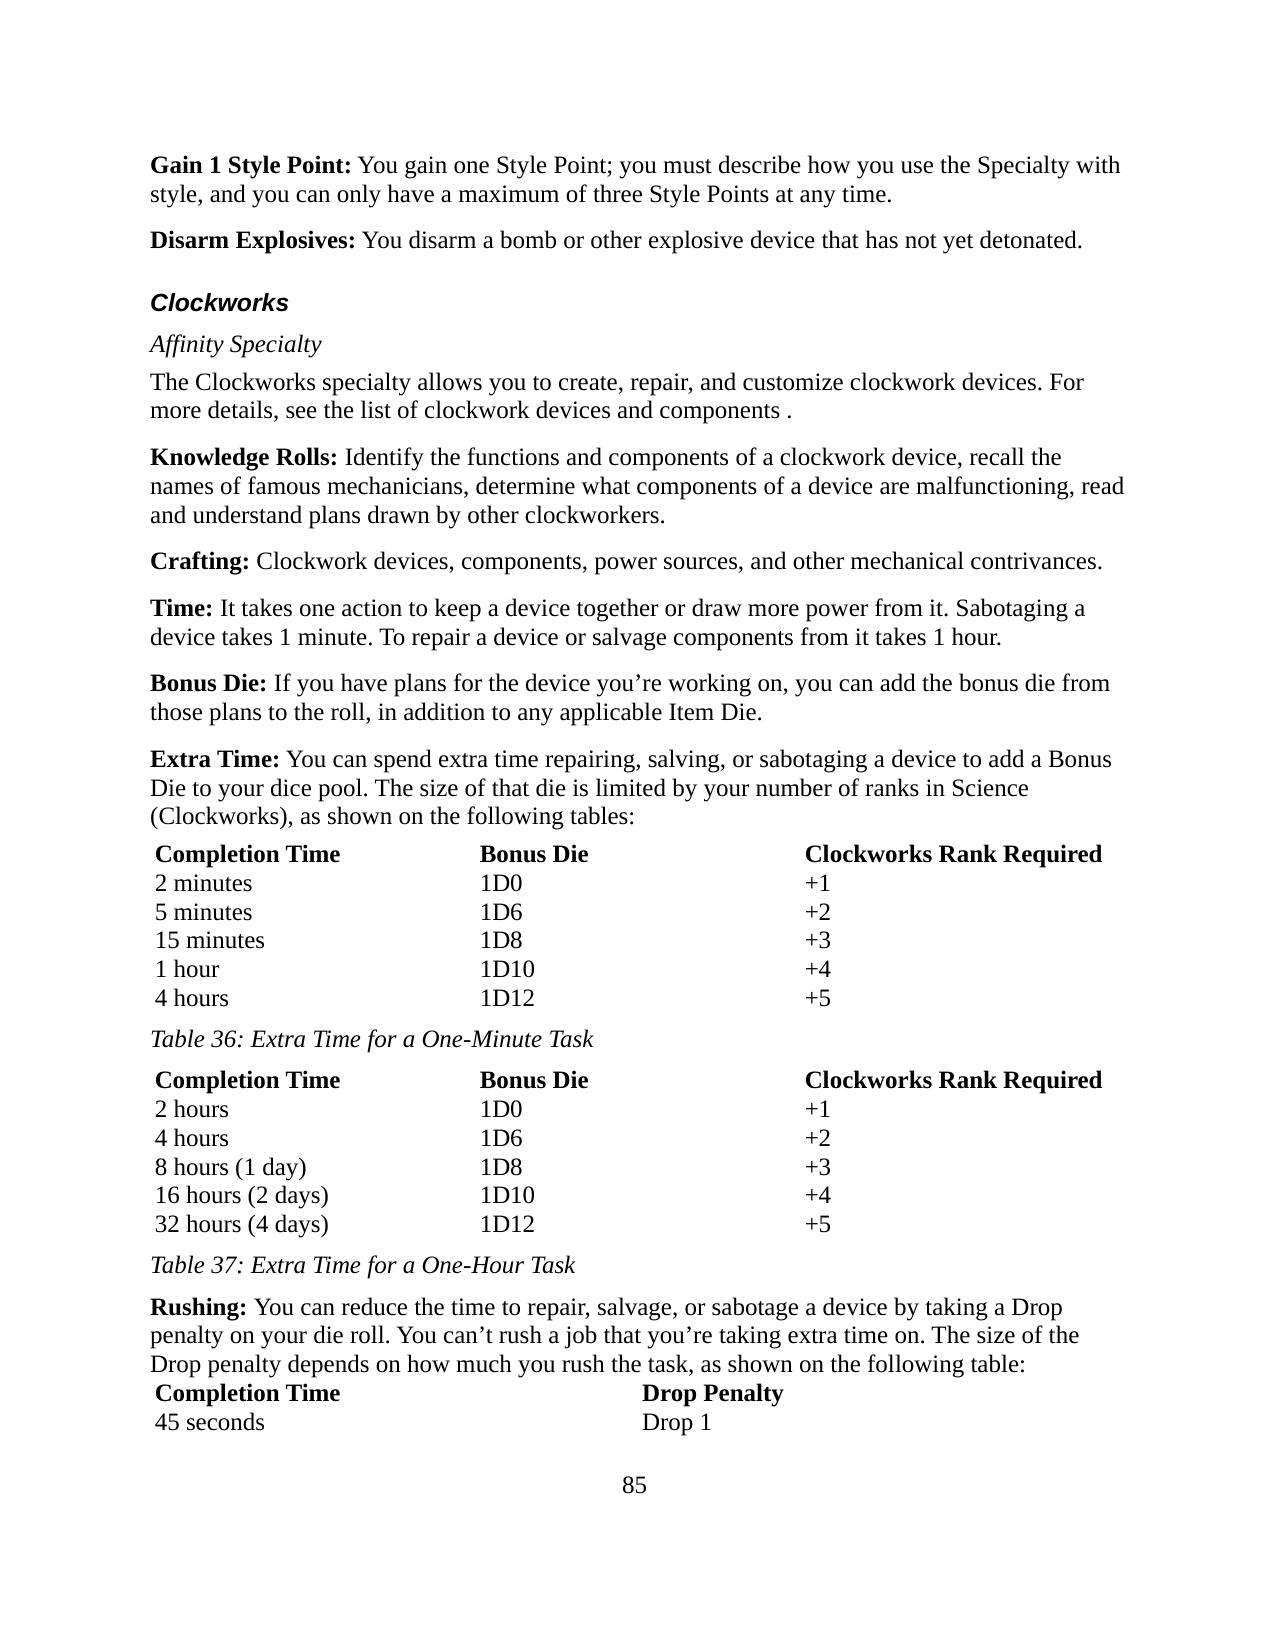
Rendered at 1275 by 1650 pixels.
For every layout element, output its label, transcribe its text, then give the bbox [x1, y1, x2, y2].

table_cell +3 [800, 1152, 1125, 1180]
text Bonus Die: If you have plans for the device you’re working on, you can add the bonus die from those plans to the roll, in addition to any applicable Item Die. [150, 668, 1125, 726]
table_cell 1D10 [475, 1180, 800, 1209]
text Affinity Specialty [150, 329, 1125, 358]
text Extra Time: You can spend extra time repairing, salving, or sabotaging a device to add a Bonus Die to your dice pool. The size of that die is limited by your number of ranks in Science (Clockworks), as shown on the following tables: [150, 744, 1125, 830]
table_header Bonus Die [475, 1065, 800, 1094]
text Crafting: Clockwork devices, components, power sources, and other mechanical contrivances. [150, 546, 1125, 575]
table_header Completion Time [150, 1378, 637, 1407]
table_cell 1D6 [475, 897, 800, 925]
table_header Completion Time [150, 839, 475, 868]
table_cell Drop 1 [638, 1407, 1125, 1435]
table_cell 2 minutes [150, 868, 475, 897]
text Table 37: Extra Time for a One-Hour Task [150, 1250, 1125, 1279]
table_cell 2 hours [150, 1094, 475, 1123]
table_cell +2 [800, 897, 1125, 925]
table_cell 1D12 [475, 983, 800, 1012]
table_cell 15 minutes [150, 925, 475, 954]
table_cell 1 hour [150, 954, 475, 983]
table_cell +5 [800, 1209, 1125, 1238]
table_cell 16 hours (2 days) [150, 1180, 475, 1209]
text Time: It takes one action to keep a device together or draw more power from it. Sabotaging a device takes 1 minute. To repair a device or salvage components from it takes 1 hour. [150, 593, 1125, 651]
table_cell 8 hours (1 day) [150, 1152, 475, 1180]
table_header Completion Time [150, 1065, 475, 1094]
table_cell 32 hours (4 days) [150, 1209, 475, 1238]
table_cell 45 seconds [150, 1407, 637, 1435]
table_cell 5 minutes [150, 897, 475, 925]
table_cell 1D6 [475, 1123, 800, 1152]
table_cell +2 [800, 1123, 1125, 1152]
table_cell 4 hours [150, 983, 475, 1012]
text Knowledge Rolls: Identify the functions and components of a clockwork device, recall the names of famous mechanicians, determine what components of a device are malfunctioning, read and understand plans drawn by other clockworkers. [150, 442, 1125, 528]
text Table 36: Extra Time for a One-Minute Task [150, 1024, 1125, 1053]
table_header Clockworks Rank Required [800, 1065, 1125, 1094]
table_cell 1D8 [475, 925, 800, 954]
table_cell 1D0 [475, 868, 800, 897]
table_cell 1D8 [475, 1152, 800, 1180]
table_cell +4 [800, 954, 1125, 983]
text Gain 1 Style Point: You gain one Style Point; you must describe how you use the Specialty with style, and you can only have a maximum of three Style Points at any time. [150, 150, 1125, 207]
table_cell 1D0 [475, 1094, 800, 1123]
table_header Bonus Die [475, 839, 800, 868]
table_header Drop Penalty [638, 1378, 1125, 1407]
table_header Clockworks Rank Required [800, 839, 1125, 868]
table_cell +1 [800, 868, 1125, 897]
table_cell 1D12 [475, 1209, 800, 1238]
text Disarm Explosives: You disarm a bomb or other explosive device that has not yet detonated. [150, 225, 1125, 254]
table_cell +3 [800, 925, 1125, 954]
table_cell 4 hours [150, 1123, 475, 1152]
text Rushing: You can reduce the time to repair, salvage, or sabotage a device by taking a Drop penalty on your die roll. You can’t rush a job that you’re taking extra time on. The size of the Drop penalty depends on how much you rush the task, as shown on the following table: [150, 1292, 1125, 1378]
text The Clockworks specialty allows you to create, repair, and customize clockwork devices. For more details, see the list of clockwork devices and components . [150, 367, 1125, 424]
table_cell +5 [800, 983, 1125, 1012]
table_cell +1 [800, 1094, 1125, 1123]
table_cell 1D10 [475, 954, 800, 983]
table_cell +4 [800, 1180, 1125, 1209]
subtitle Clockworks [150, 288, 1125, 317]
